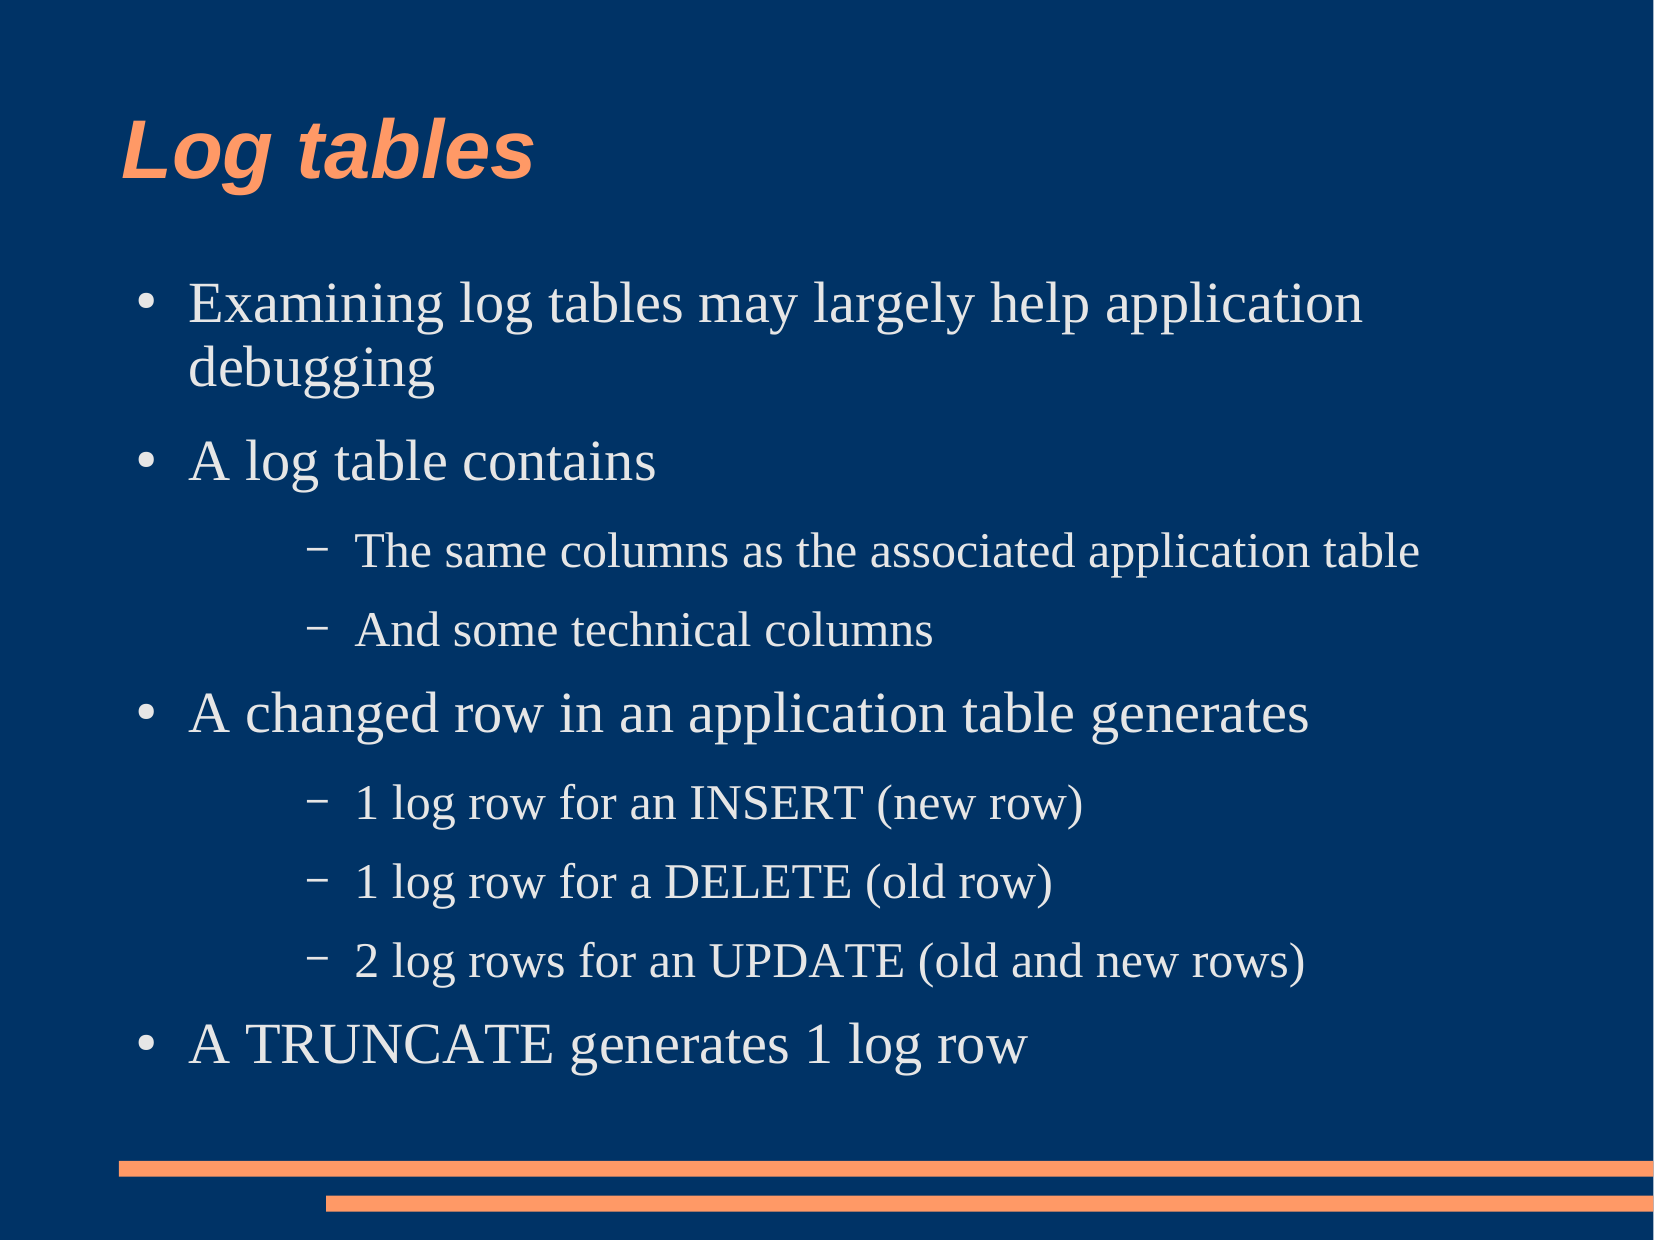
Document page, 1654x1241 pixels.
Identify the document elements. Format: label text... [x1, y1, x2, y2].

list Examining log tables may largely help application debugging A log table contains The same columns as the associated application table And some technical columns A changed row in an application table generates 1 log row for an INSERT (new row) 1 log row for a DELETE (old row) 2 log rows for an UPDATE (old and new rows) A TRUNCATE generates 1 log row [118, 270, 1558, 1086]
title Log tables [121, 46, 1534, 254]
